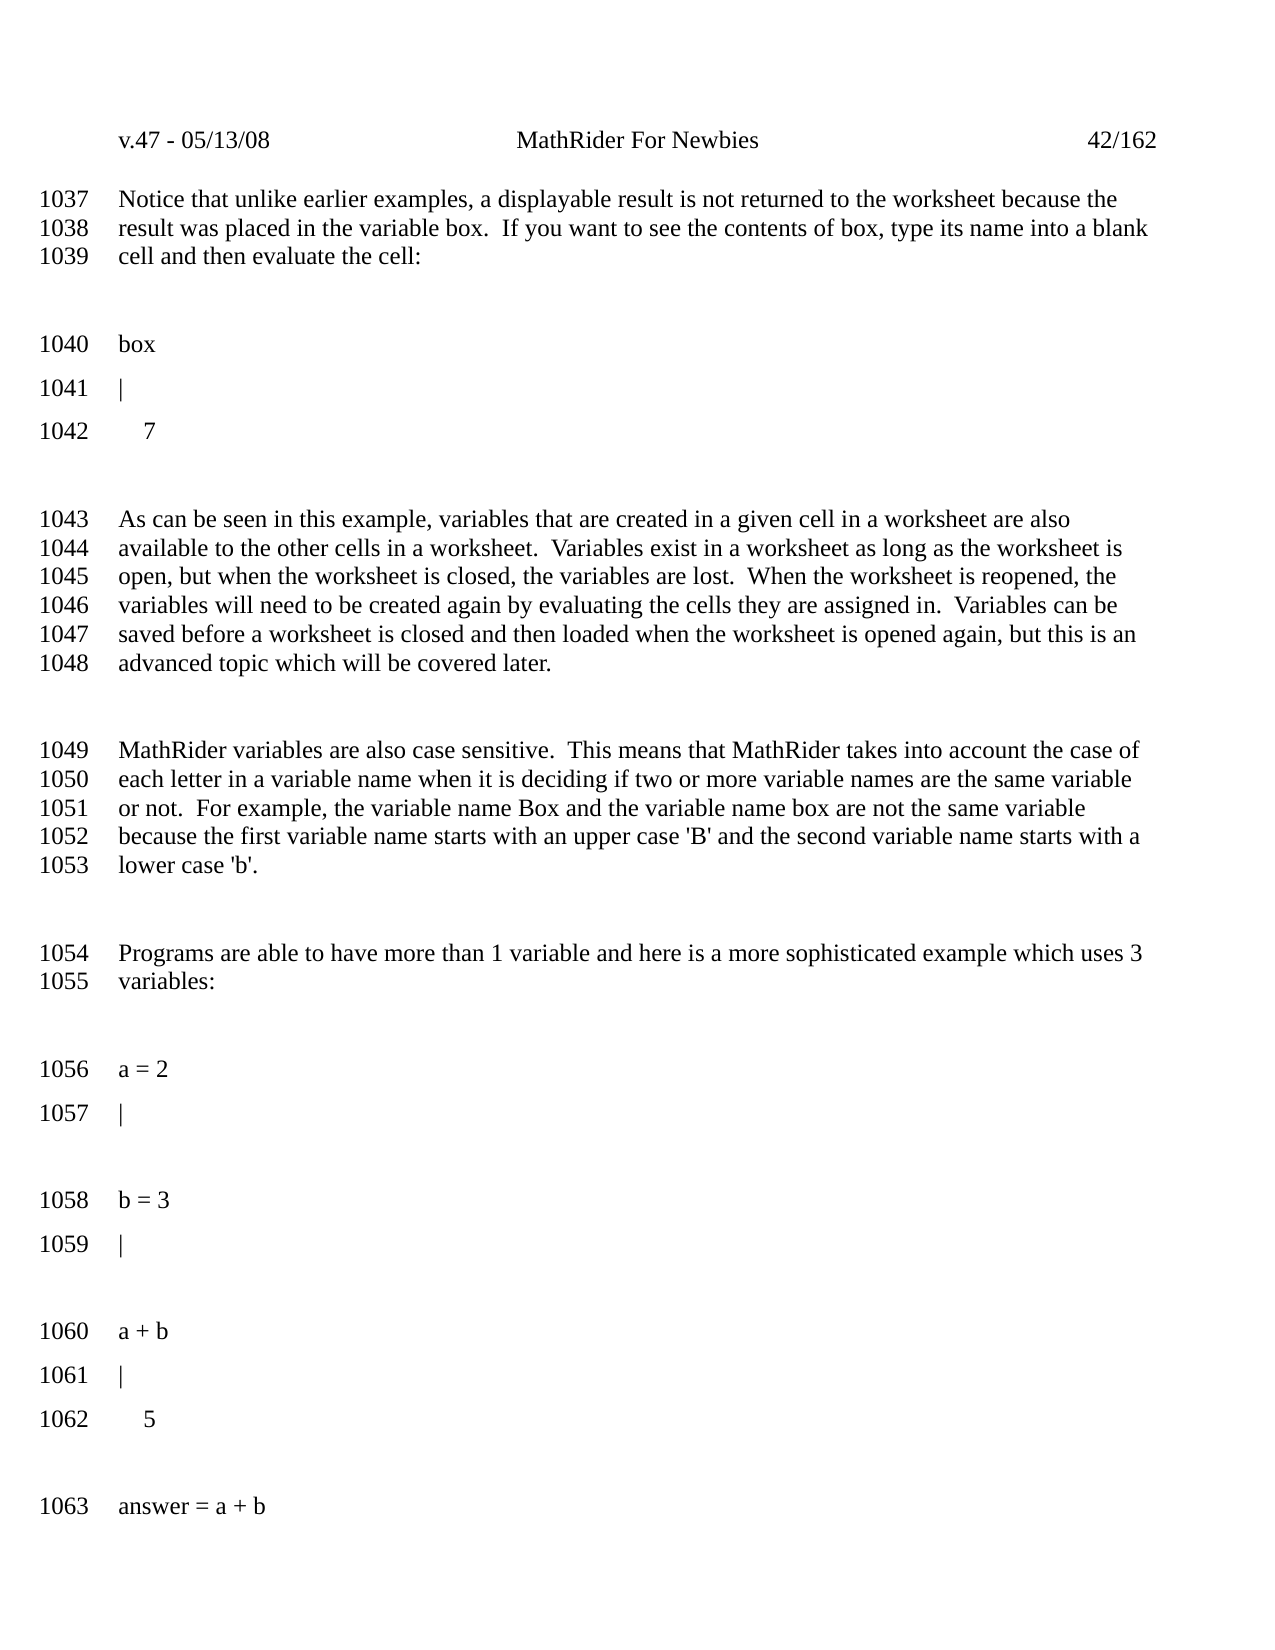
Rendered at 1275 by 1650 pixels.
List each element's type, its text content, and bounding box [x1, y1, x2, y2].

text | [118, 373, 1157, 401]
text MathRider variables are also case sensitive. This means that MathRider takes into account the case of each letter in a variable name when it is deciding if two or more variable names are the same variable or not. For example, the variable name Box and the variable name box are not the same variable because the first variable name starts with an upper case 'B' and the second variable name starts with a lower case 'b'. [118, 735, 1157, 879]
text | [118, 1229, 1157, 1258]
text | [118, 1098, 1157, 1126]
text a = 2 [118, 1054, 1157, 1083]
text Notice that unlike earlier examples, a displayable result is not returned to the worksheet because the result was placed in the variable box. If you want to see the contents of box, type its name into a blank cell and then evaluate the cell: [118, 184, 1157, 270]
text 5 [118, 1404, 1157, 1433]
text a + b [118, 1316, 1157, 1345]
text | [118, 1360, 1157, 1389]
text box [118, 329, 1157, 358]
text answer = a + b [118, 1491, 1157, 1520]
text As can be seen in this example, variables that are created in a given cell in a worksheet are also available to the other cells in a worksheet. Variables exist in a worksheet as long as the worksheet is open, but when the worksheet is closed, the variables are lost. When the worksheet is reopened, the variables will need to be created again by evaluating the cells they are assigned in. Variables can be saved before a worksheet is closed and then loaded when the worksheet is opened again, but this is an advanced topic which will be covered later. [118, 504, 1157, 676]
text 7 [118, 416, 1157, 445]
text Programs are able to have more than 1 variable and here is a more sophisticated example which uses 3 variables: [118, 938, 1157, 995]
text b = 3 [118, 1185, 1157, 1214]
